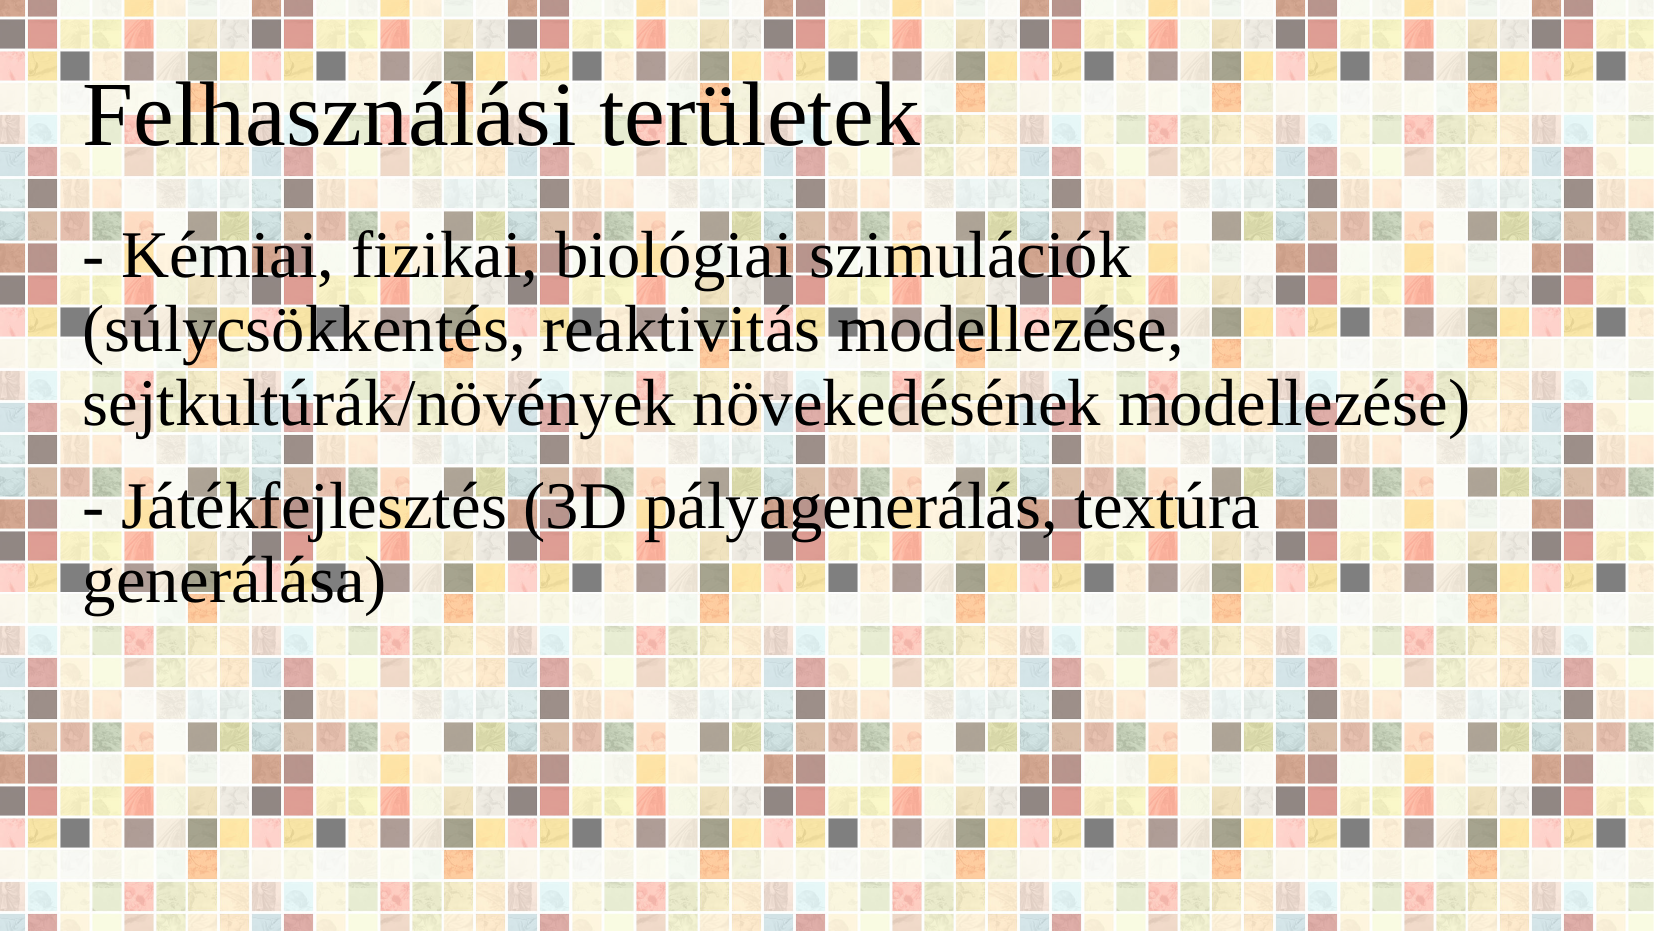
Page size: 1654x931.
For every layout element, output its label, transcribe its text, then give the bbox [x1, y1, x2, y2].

title Felhasználási területek [82, 52, 1571, 178]
list - Kémiai, fizikai, biológiai szimulációk (súlycsökkentés, reaktivitás modellezése, sejtkultúrák/növények növekedésének modellezése) - Játékfejlesztés (3D pályagenerálás, textúra generálása) [82, 217, 1571, 758]
